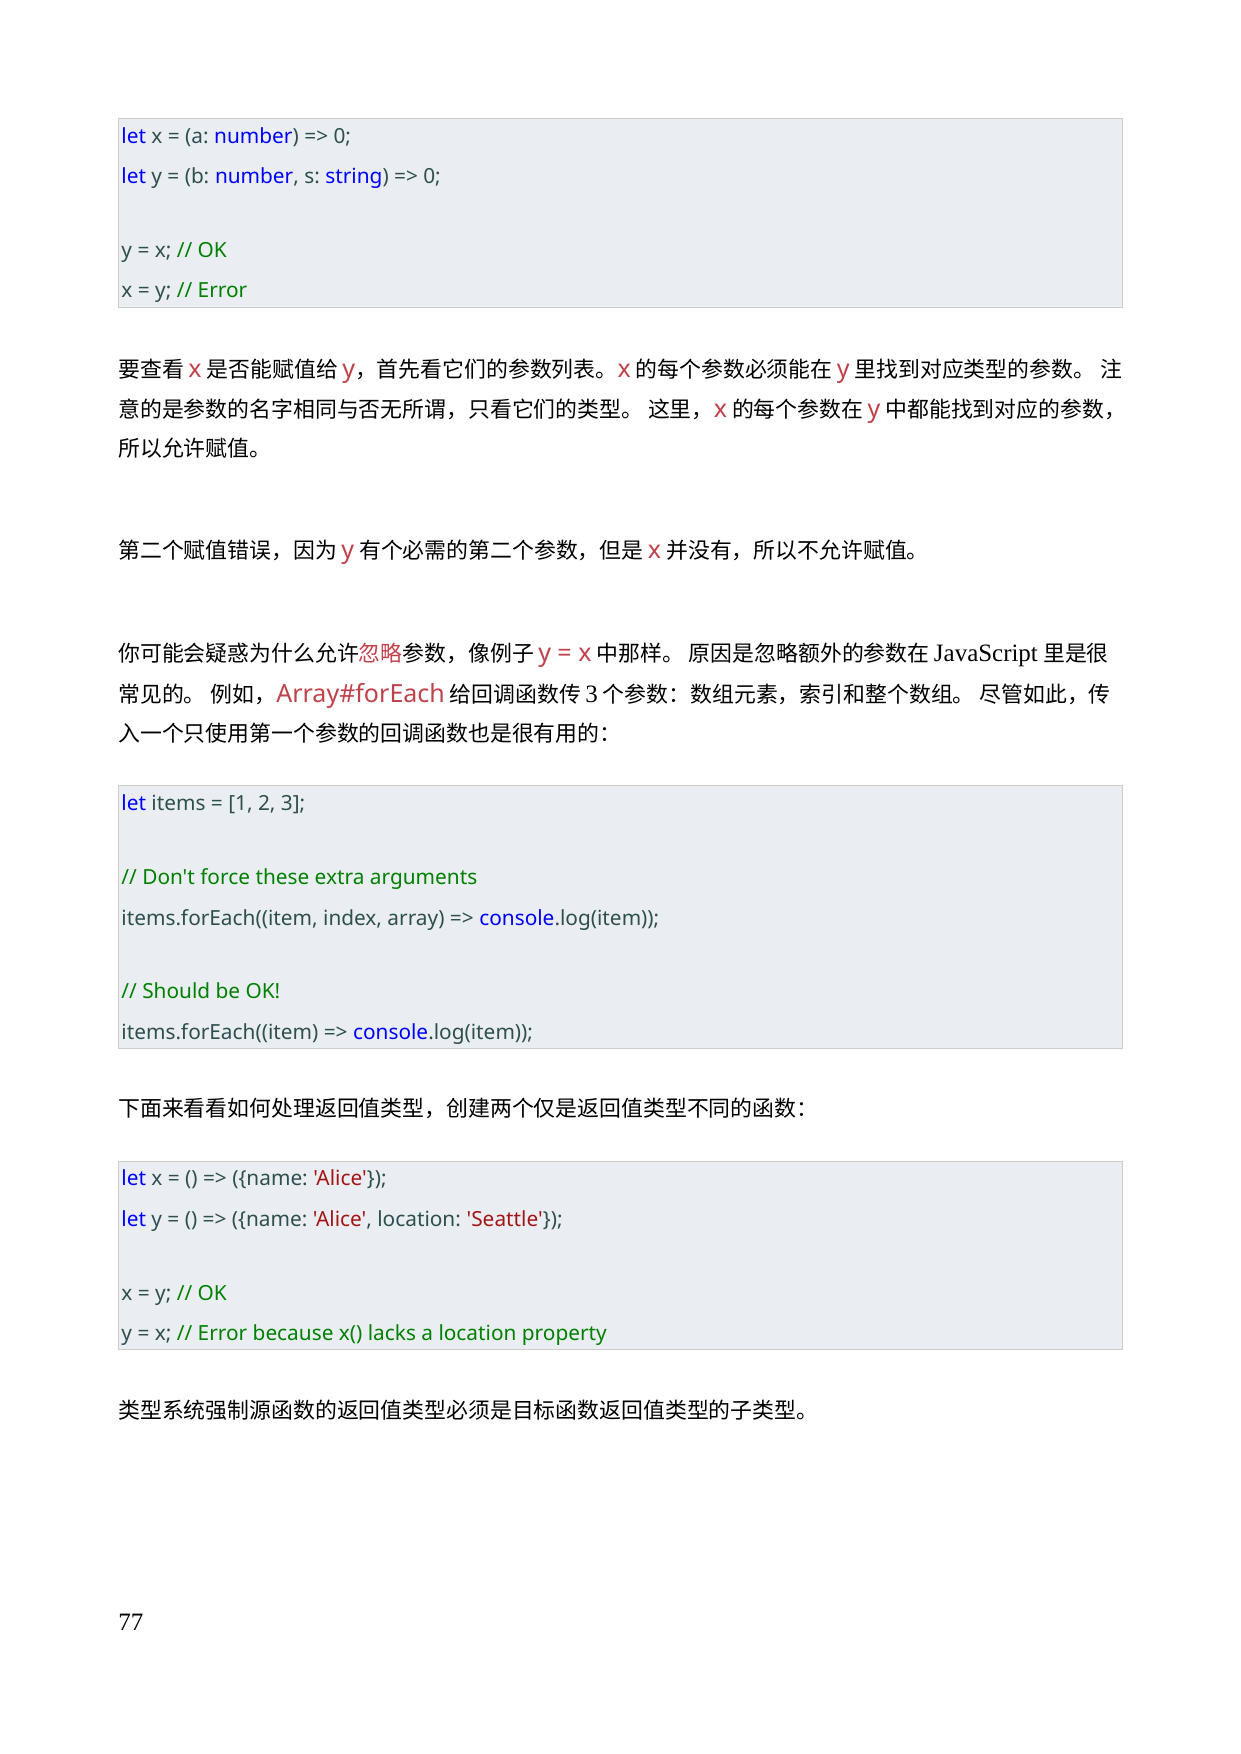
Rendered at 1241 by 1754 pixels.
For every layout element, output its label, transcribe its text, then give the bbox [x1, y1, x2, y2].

text items.forEach((item, index, array) => console.log(item)); [119, 899, 1122, 931]
text x = y; // OK [119, 1275, 1122, 1306]
text // Should be OK! [119, 973, 1122, 1005]
text let y = () => ({name: 'Alice', location: 'Seattle'}); [119, 1201, 1122, 1232]
text let items = [1, 2, 3]; [119, 786, 1122, 817]
text x = y; // Error [119, 273, 1122, 307]
text 类型系统强制源函数的返回值类型必须是目标函数返回值类型的子类型。 [118, 1393, 1122, 1424]
text items.forEach((item) => console.log(item)); [119, 1014, 1122, 1048]
text 要查看x是否能赋值给y，首先看它们的参数列表。x的每个参数必须能在y里找到对应类型的参数。 注意的是参数的名字相同与否无所谓，只看它们的类型。 这里，x的每个参数在y中都能找到对应的参数，所以允许赋值。 [118, 350, 1122, 463]
text // Don't force these extra arguments [119, 859, 1122, 891]
text 下面来看看如何处理返回值类型，创建两个仅是返回值类型不同的函数： [118, 1091, 1122, 1123]
text y = x; // OK [119, 232, 1122, 264]
text y = x; // Error because x() lacks a location property [119, 1315, 1122, 1349]
text let y = (b: number, s: string) => 0; [119, 158, 1122, 190]
text let x = () => ({name: 'Alice'}); [119, 1162, 1122, 1192]
text 你可能会疑惑为什么允许忽略参数，像例子y = x中那样。 原因是忽略额外的参数在JavaScript里是很常见的。 例如，Array#forEach给回调函数传3个参数：数组元素，索引和整个数组。 尽管如此，传入一个只使用第一个参数的回调函数也是很有用的： [118, 635, 1122, 748]
text let x = (a: number) => 0; [119, 119, 1122, 149]
text 第二个赋值错误，因为y有个必需的第二个参数，但是x并没有，所以不允许赋值。 [118, 532, 1122, 566]
